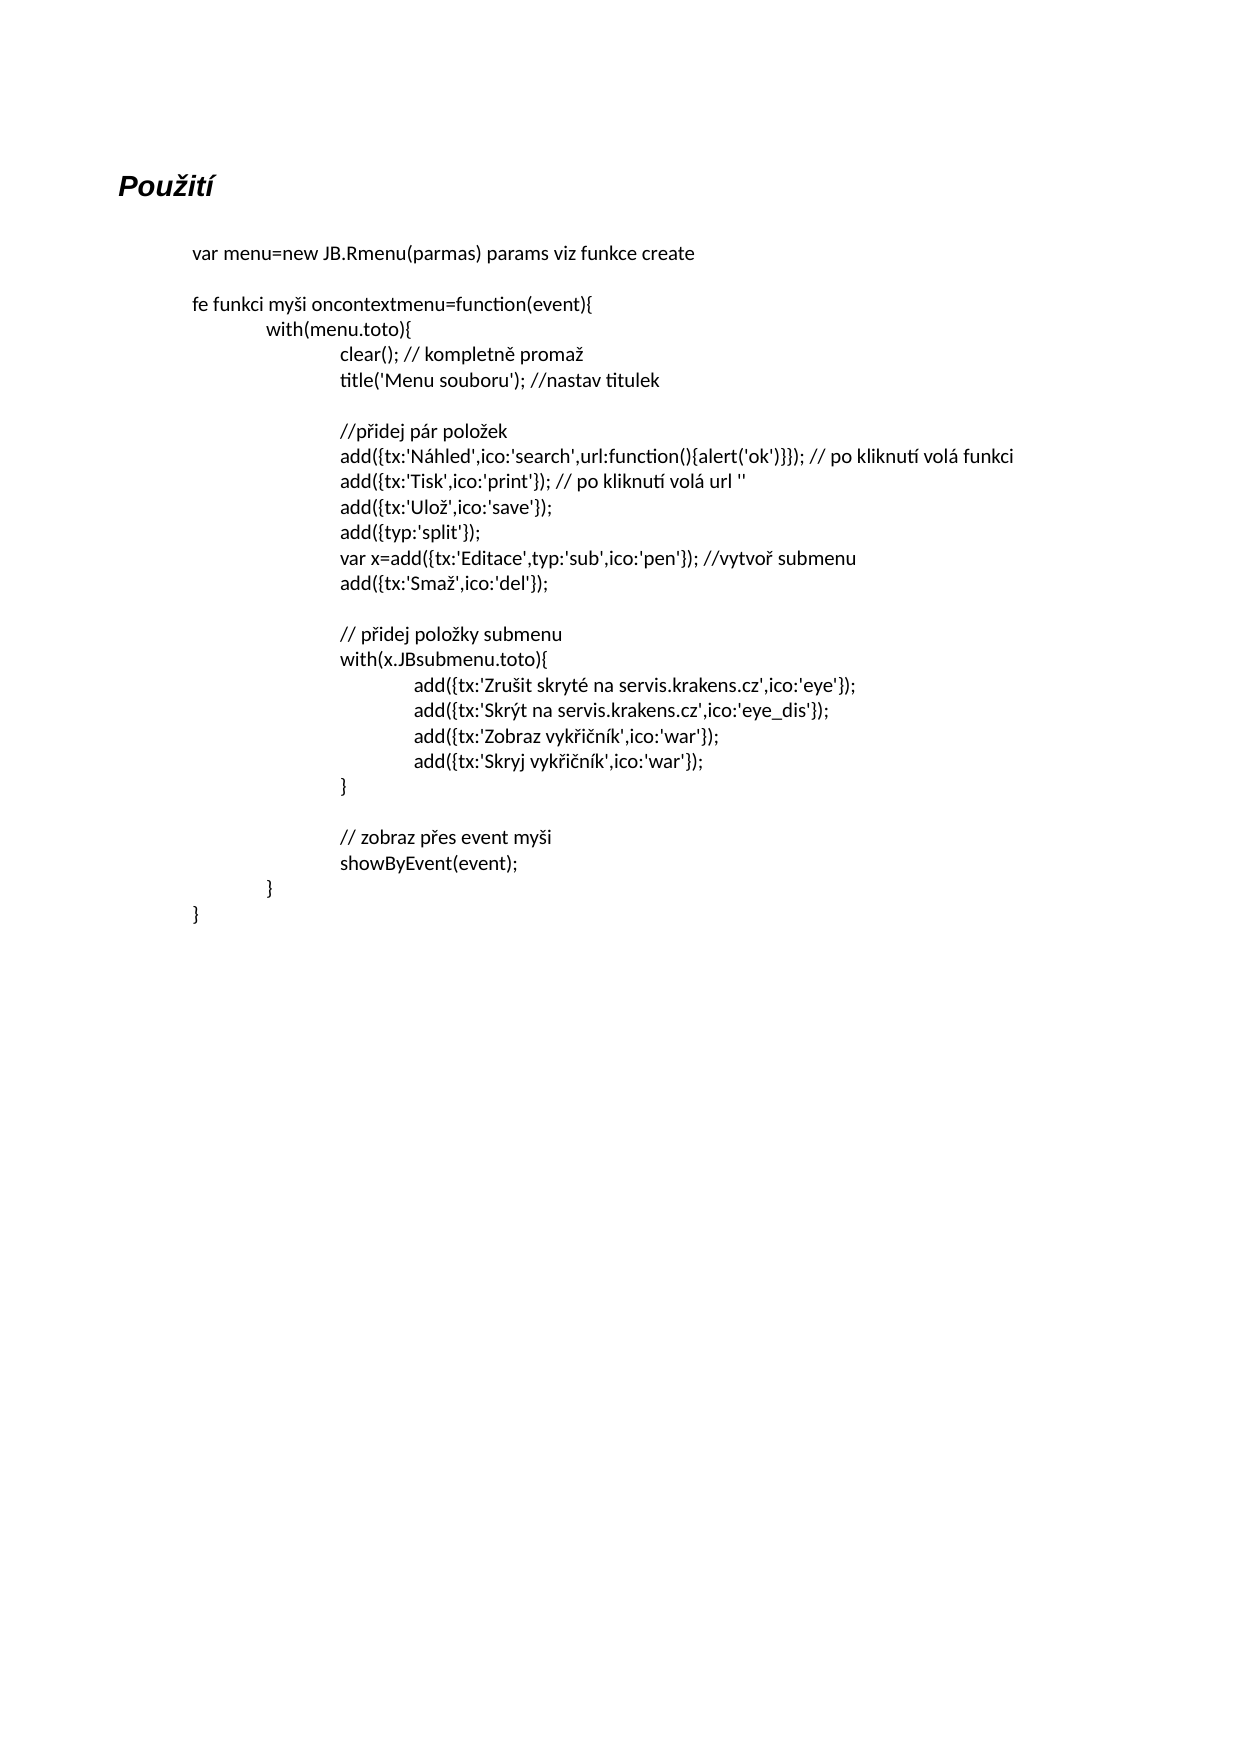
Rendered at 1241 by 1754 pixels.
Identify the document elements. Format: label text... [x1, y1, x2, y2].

text with(x.JBsubmenu.toto){ [118, 647, 1122, 672]
text add({typ:'split'}); [118, 519, 1122, 545]
subtitle Použití [118, 168, 1122, 202]
text add({tx:'Tisk',ico:'print'}); // po kliknutí volá url '' [118, 469, 1122, 494]
text clear(); // kompletně promaž [118, 342, 1122, 367]
text add({tx:'Skrýt na servis.krakens.cz',ico:'eye_dis'}); [118, 697, 1122, 723]
text } [118, 901, 1122, 926]
text add({tx:'Ulož',ico:'save'}); [118, 494, 1122, 519]
text add({tx:'Skryj vykřičník',ico:'war'}); [118, 748, 1122, 774]
text } [118, 875, 1122, 901]
text // zobraz přes event myši [118, 824, 1122, 850]
text showByEvent(event); [118, 850, 1122, 875]
text add({tx:'Smaž',ico:'del'}); [118, 570, 1122, 596]
text // přidej položky submenu [118, 621, 1122, 647]
text with(menu.toto){ [118, 316, 1122, 342]
text var x=add({tx:'Editace',typ:'sub',ico:'pen'}); //vytvoř submenu [118, 545, 1122, 570]
text add({tx:'Zobraz vykřičník',ico:'war'}); [118, 723, 1122, 748]
text } [118, 774, 1122, 799]
text fe funkci myši oncontextmenu=function(event){ [118, 291, 1122, 316]
text add({tx:'Náhled',ico:'search',url:function(){alert('ok')}}); // po kliknutí volá funkci [118, 443, 1122, 469]
text //přidej pár položek [118, 418, 1122, 443]
text title('Menu souboru'); //nastav titulek [118, 367, 1122, 392]
text add({tx:'Zrušit skryté na servis.krakens.cz',ico:'eye'}); [118, 672, 1122, 697]
text var menu=new JB.Rmenu(parmas) params viz funkce create [118, 240, 1122, 265]
